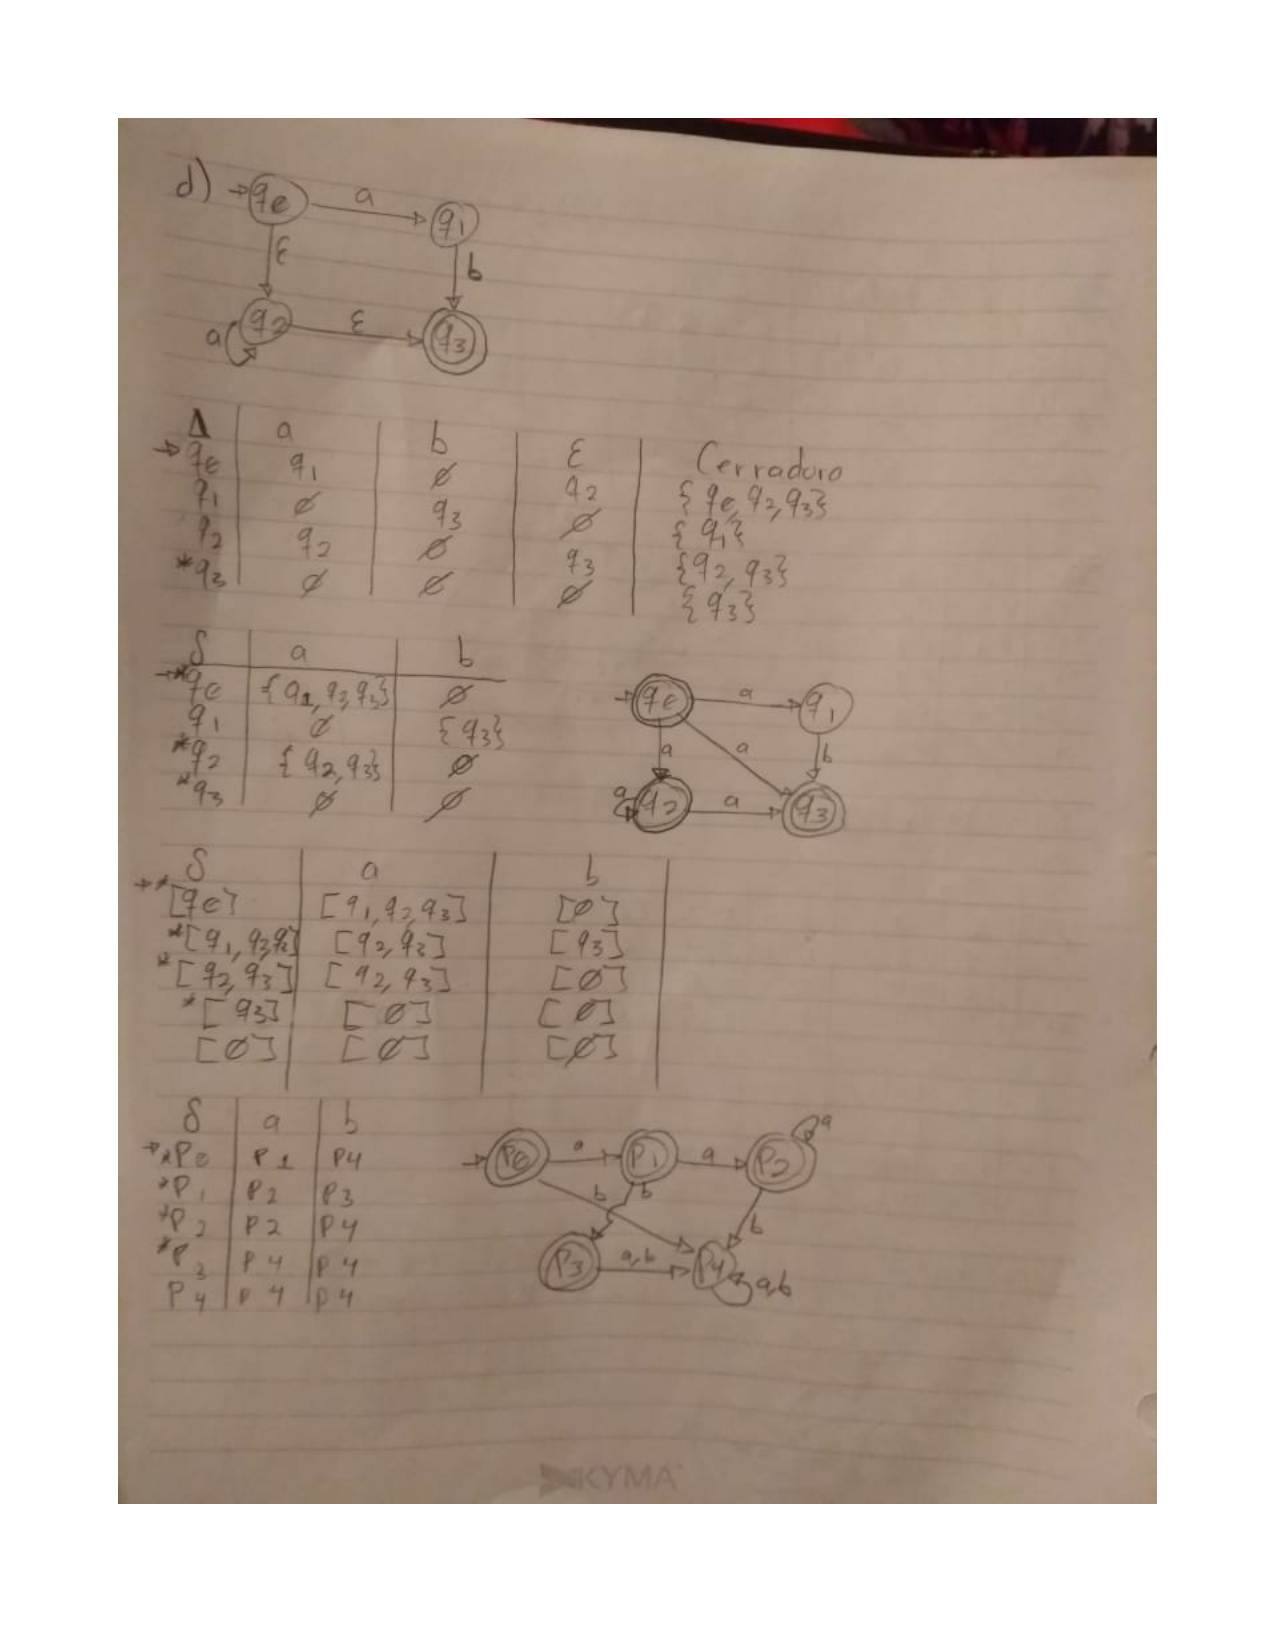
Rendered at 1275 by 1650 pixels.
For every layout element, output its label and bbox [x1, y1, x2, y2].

picture [118, 118, 1157, 1504]
